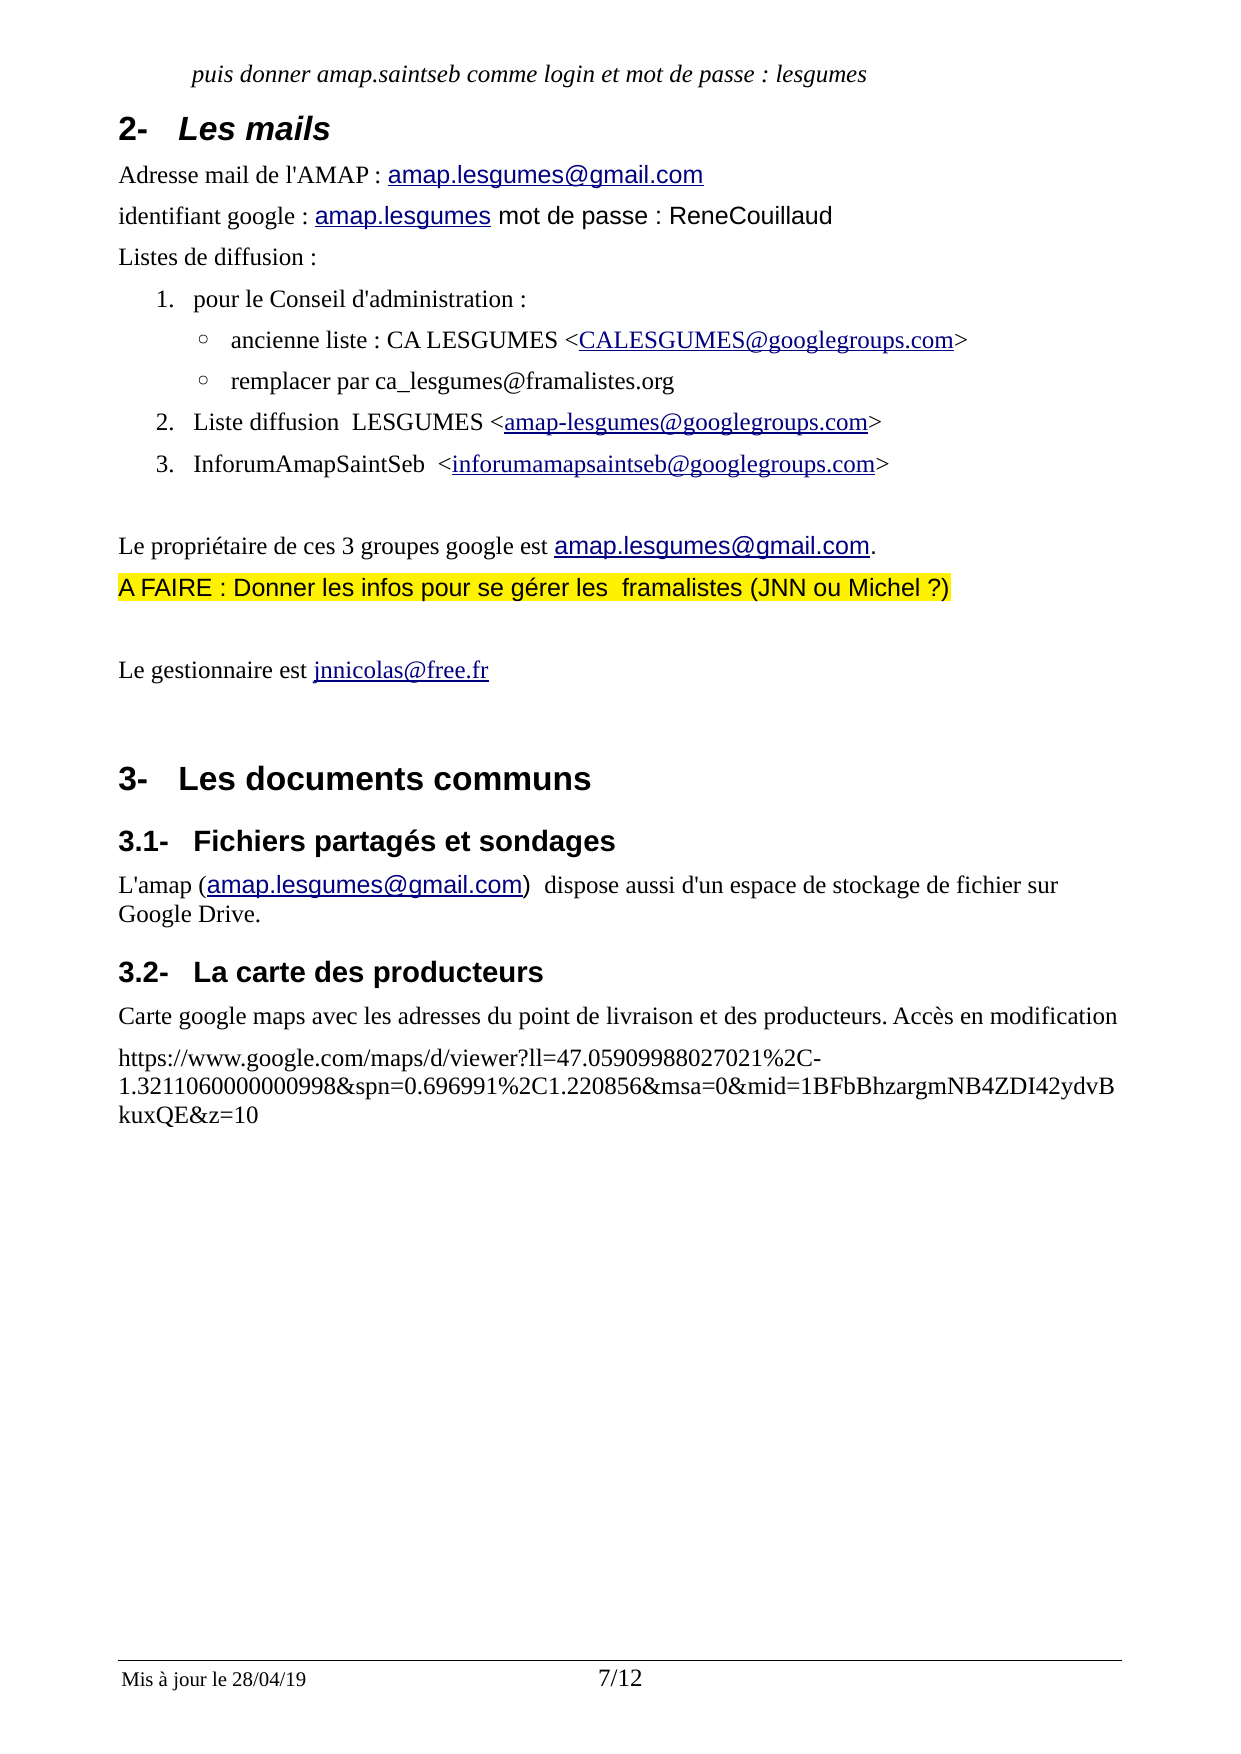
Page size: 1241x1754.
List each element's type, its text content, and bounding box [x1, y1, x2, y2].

subtitle Fichiers partagés et sondages [118, 824, 1122, 858]
text L'amap (amap.lesgumes@gmail.com) dispose aussi d'un espace de stockage de fichier sur Google Drive. [118, 870, 1122, 928]
text A FAIRE : Donner les infos pour se gérer les framalistes (JNN ou Michel ?) [118, 573, 1122, 601]
subtitle La carte des producteurs [118, 955, 1122, 989]
text https://www.google.com/maps/d/viewer?ll=47.05909988027021%2C-1.3211060000000998&spn=0.696991%2C1.220856&msa=0&mid=1BFbBhzargmNB4ZDI42ydvBkuxQE&z=10 [118, 1043, 1122, 1129]
list remplacer par ca_lesgumes@framalistes.org [193, 366, 1122, 395]
text Listes de diffusion : [118, 242, 1122, 271]
subtitle Les documents communs [118, 758, 1122, 797]
list pour le Conseil d'administration : [156, 284, 1122, 312]
list ancienne liste : CA LESGUMES <CALESGUMES@googlegroups.com> [193, 325, 1122, 354]
text Adresse mail de l'AMAP : amap.lesgumes@gmail.com [118, 160, 1122, 189]
list Liste diffusion LESGUMES <amap-lesgumes@googlegroups.com> [156, 407, 1122, 436]
list InforumAmapSaintSeb <inforumamapsaintseb@googlegroups.com> [156, 449, 1122, 477]
text Carte google maps avec les adresses du point de livraison et des producteurs. Accès en modification [118, 1001, 1122, 1030]
text puis donner amap.saintseb comme login et mot de passe : lesgumes [118, 59, 1122, 88]
text Le propriétaire de ces 3 groupes google est amap.lesgumes@gmail.com. [118, 531, 1122, 560]
text identifiant google : amap.lesgumes mot de passe : ReneCouillaud [118, 201, 1122, 230]
subtitle Les mails [118, 109, 1122, 147]
text Le gestionnaire est jnnicolas@free.fr [118, 655, 1122, 684]
